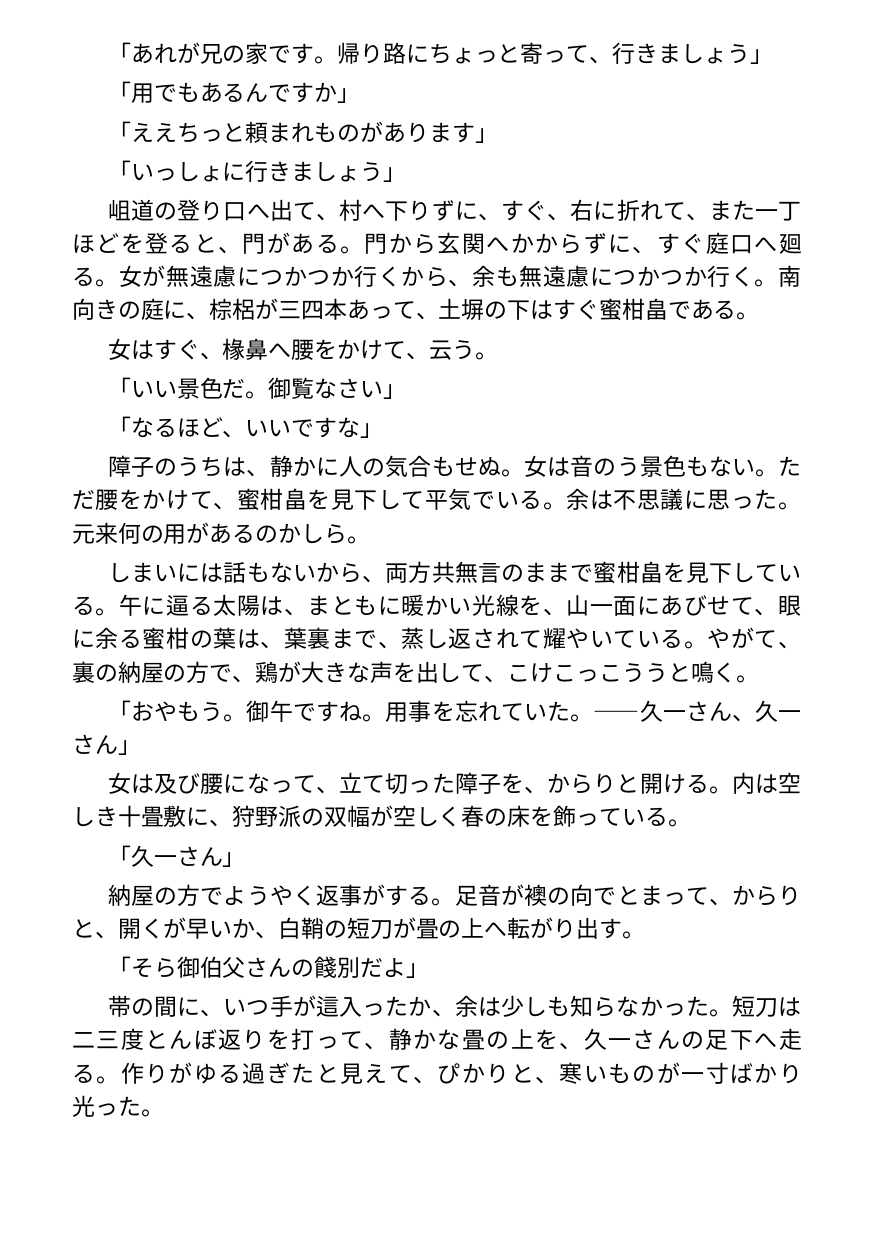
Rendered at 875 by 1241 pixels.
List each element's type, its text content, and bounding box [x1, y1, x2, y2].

text 「そら御伯父さんの餞別だよ」 [72, 950, 802, 983]
text 岨道の登り口へ出て、村へ下りずに、すぐ、右に折れて、また一丁ほどを登ると、門がある。門から玄関へかからずに、すぐ庭口へ廻る。女が無遠慮につかつか行くから、余も無遠慮につかつか行く。南向きの庭に、棕梠が三四本あって、土塀の下はすぐ蜜柑畠である。 [72, 193, 802, 326]
text しまいには話もないから、両方共無言のままで蜜柑畠を見下している。午に逼る太陽は、まともに暖かい光線を、山一面にあびせて、眼に余る蜜柑の葉は、葉裏まで、蒸し返されて耀やいている。やがて、裏の納屋の方で、鶏が大きな声を出して、こけこっこううと鳴く。 [72, 555, 802, 688]
text 障子のうちは、静かに人の気合もせぬ。女は音のう景色もない。ただ腰をかけて、蜜柑畠を見下して平気でいる。余は不思議に思った。元来何の用があるのかしら。 [72, 449, 802, 549]
text 女はすぐ、椽鼻へ腰をかけて、云う。 [72, 332, 802, 365]
text 「おやもう。御午ですね。用事を忘れていた。――久一さん、久一さん」 [72, 693, 802, 760]
text 「なるほど、いいですな」 [72, 410, 802, 443]
text 「ええちっと頼まれものがあります」 [72, 114, 802, 148]
text 「あれが兄の家です。帰り路にちょっと寄って、行きましょう」 [72, 36, 802, 69]
text 「用でもあるんですか」 [72, 75, 802, 108]
text 納屋の方でようやく返事がする。足音が襖の向でとまって、からりと、開くが早いか、白鞘の短刀が畳の上へ転がり出す。 [72, 877, 802, 944]
text 「いい景色だ。御覧なさい」 [72, 371, 802, 404]
text 女は及び腰になって、立て切った障子を、からりと開ける。内は空しき十畳敷に、狩野派の双幅が空しく春の床を飾っている。 [72, 766, 802, 832]
text 「久一さん」 [72, 838, 802, 872]
text 「いっしょに行きましょう」 [72, 153, 802, 187]
text 帯の間に、いつ手が這入ったか、余は少しも知らなかった。短刀は二三度とんぼ返りを打って、静かな畳の上を、久一さんの足下へ走る。作りがゆる過ぎたと見えて、ぴかりと、寒いものが一寸ばかり光った。 [72, 989, 802, 1122]
